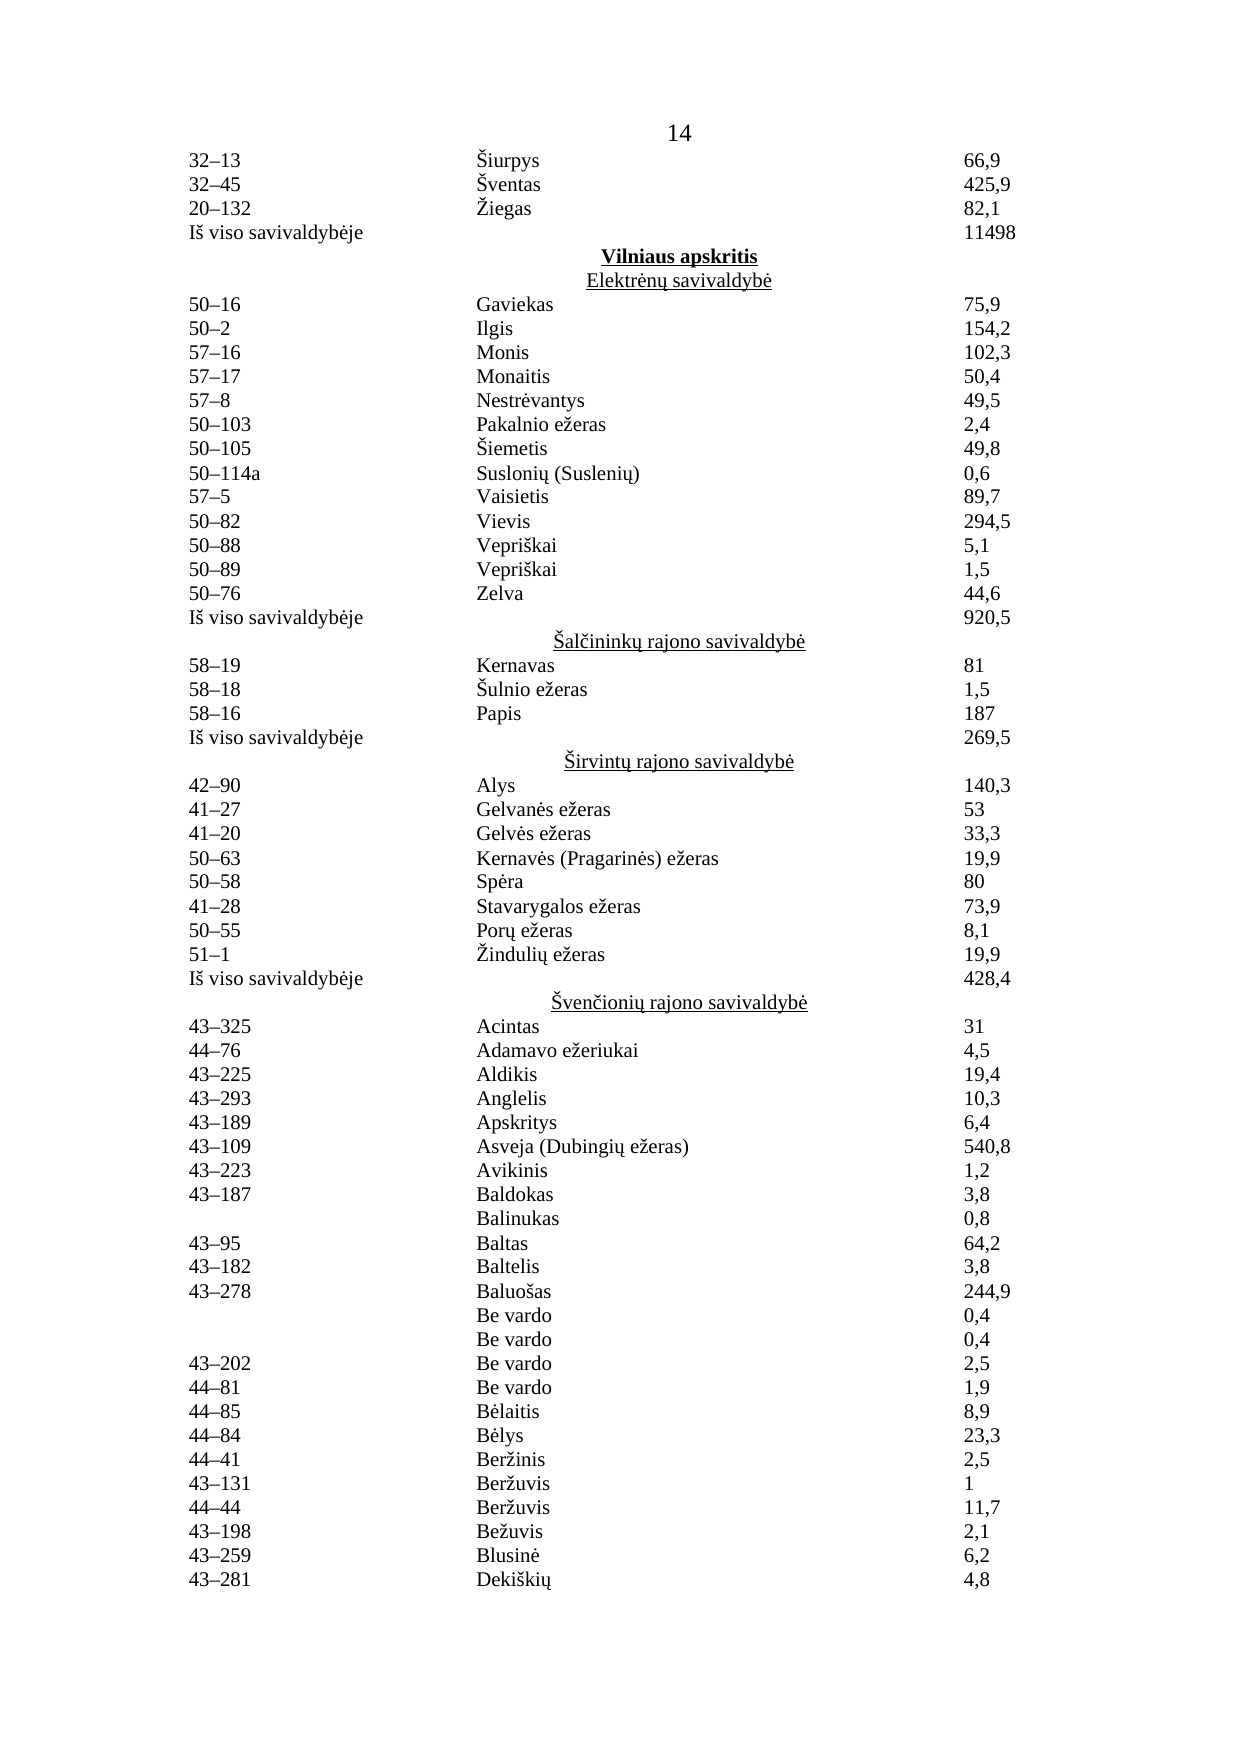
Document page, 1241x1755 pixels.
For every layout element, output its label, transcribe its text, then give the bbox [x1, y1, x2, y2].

table_cell 43–109 [177, 1134, 465, 1158]
table_cell 50–63 [177, 845, 465, 869]
table_cell 50–16 [177, 292, 465, 316]
table_cell Suslonių (Suslenių) [465, 460, 952, 484]
table_cell 0,8 [953, 1206, 1181, 1230]
table_cell Šiurpys [465, 148, 952, 172]
table_cell 1 [953, 1471, 1181, 1495]
table_cell 294,5 [953, 509, 1181, 533]
table_cell 244,9 [953, 1279, 1181, 1303]
table_cell 3,8 [953, 1182, 1181, 1206]
table_cell 2,5 [953, 1351, 1181, 1375]
table_cell Be vardo [465, 1351, 952, 1375]
table_cell 187 [953, 701, 1181, 725]
table_cell 43–278 [177, 1279, 465, 1303]
table_cell [177, 1206, 465, 1230]
table_cell Spėra [465, 870, 952, 893]
table_cell 11,7 [953, 1495, 1181, 1519]
table_cell Zelva [465, 581, 952, 605]
table_cell 49,8 [953, 436, 1181, 460]
table_cell Gaviekas [465, 292, 952, 316]
table_cell 23,3 [953, 1423, 1181, 1447]
table_cell Aldikis [465, 1062, 952, 1086]
table_cell 6,4 [953, 1110, 1181, 1134]
table_cell 50–114a [177, 460, 465, 484]
table_cell Bežuvis [465, 1519, 952, 1543]
table_cell 58–19 [177, 653, 465, 677]
table_cell 1,9 [953, 1375, 1181, 1399]
table_cell Ilgis [465, 316, 952, 340]
table_cell 43–223 [177, 1158, 465, 1182]
table_cell 50–58 [177, 870, 465, 893]
table_cell Baldokas [465, 1182, 952, 1206]
table_cell Iš viso savivaldybėje [177, 966, 952, 990]
table_cell Iš viso savivaldybėje [177, 605, 952, 629]
table_cell Alys [465, 773, 952, 797]
table_cell 0,4 [953, 1327, 1181, 1351]
table_cell 53 [953, 797, 1181, 821]
table_cell Vepriškai [465, 557, 952, 581]
table_cell Švenčionių rajono savivaldybė [177, 990, 1181, 1014]
table_cell 73,9 [953, 894, 1181, 918]
table_cell Pakalnio ežeras [465, 412, 952, 436]
table_cell 31 [953, 1014, 1181, 1038]
table_cell 44–44 [177, 1495, 465, 1519]
table_cell 44–41 [177, 1447, 465, 1471]
table_cell 19,4 [953, 1062, 1181, 1086]
table_cell 0,4 [953, 1303, 1181, 1327]
table_cell 57–17 [177, 364, 465, 388]
table_cell 82,1 [953, 196, 1181, 220]
table_cell 19,9 [953, 942, 1181, 966]
table_cell 64,2 [953, 1230, 1181, 1254]
table_cell 41–28 [177, 894, 465, 918]
table_cell 44–81 [177, 1375, 465, 1399]
table_cell 41–27 [177, 797, 465, 821]
table_cell 50–105 [177, 436, 465, 460]
table_cell 50–2 [177, 316, 465, 340]
table_cell Iš viso savivaldybėje [177, 220, 952, 244]
table_cell Acintas [465, 1014, 952, 1038]
table_cell 43–182 [177, 1255, 465, 1278]
table_cell 8,1 [953, 918, 1181, 942]
table_cell 42–90 [177, 773, 465, 797]
table_cell Beržinis [465, 1447, 952, 1471]
table_cell 140,3 [953, 773, 1181, 797]
table_cell 66,9 [953, 148, 1181, 172]
table_cell 2,5 [953, 1447, 1181, 1471]
table_cell 11498 [953, 220, 1181, 244]
table_cell 43–95 [177, 1230, 465, 1254]
table_cell 75,9 [953, 292, 1181, 316]
table_cell 58–16 [177, 701, 465, 725]
table_cell 89,7 [953, 485, 1181, 508]
table_cell 428,4 [953, 966, 1181, 990]
table_cell 43–131 [177, 1471, 465, 1495]
table_cell 10,3 [953, 1086, 1181, 1110]
table_cell 20–132 [177, 196, 465, 220]
table_cell 49,5 [953, 388, 1181, 412]
table_cell 44–85 [177, 1399, 465, 1423]
table_cell Be vardo [465, 1327, 952, 1351]
table_cell 3,8 [953, 1255, 1181, 1278]
table_cell 44,6 [953, 581, 1181, 605]
table_cell Iš viso savivaldybėje [177, 725, 952, 749]
table_cell Asveja (Dubingių ežeras) [465, 1134, 952, 1158]
table_cell Beržuvis [465, 1495, 952, 1519]
table_cell Bėlys [465, 1423, 952, 1447]
table_cell 920,5 [953, 605, 1181, 629]
table_cell Porų ežeras [465, 918, 952, 942]
table_cell 43–198 [177, 1519, 465, 1543]
table_cell 1,5 [953, 677, 1181, 701]
table_cell 19,9 [953, 845, 1181, 869]
table_cell 44–76 [177, 1038, 465, 1062]
table_cell Baltas [465, 1230, 952, 1254]
table_cell 50–88 [177, 533, 465, 557]
table_cell 43–225 [177, 1062, 465, 1086]
table_cell 41–20 [177, 821, 465, 845]
table_cell Adamavo ežeriukai [465, 1038, 952, 1062]
table_cell 51–1 [177, 942, 465, 966]
table_cell 1,2 [953, 1158, 1181, 1182]
table_cell 4,5 [953, 1038, 1181, 1062]
table_cell Šiemetis [465, 436, 952, 460]
table_cell 269,5 [953, 725, 1181, 749]
table_cell Bėlaitis [465, 1399, 952, 1423]
table_cell Balinukas [465, 1206, 952, 1230]
table_cell 5,1 [953, 533, 1181, 557]
table_cell 154,2 [953, 316, 1181, 340]
table_cell Vepriškai [465, 533, 952, 557]
table_cell 43–202 [177, 1351, 465, 1375]
table_cell 57–8 [177, 388, 465, 412]
table_cell 50–89 [177, 557, 465, 581]
table_cell 50,4 [953, 364, 1181, 388]
table_cell 43–281 [177, 1567, 465, 1591]
table_cell Žiegas [465, 196, 952, 220]
table_cell 50–55 [177, 918, 465, 942]
table_cell 43–325 [177, 1014, 465, 1038]
table_cell Elektrėnų savivaldybė [177, 268, 1181, 292]
table_cell Šalčininkų rajono savivaldybė [177, 629, 1181, 653]
table_cell 50–103 [177, 412, 465, 436]
table_cell 80 [953, 870, 1181, 893]
table_cell 425,9 [953, 172, 1181, 196]
table_cell 102,3 [953, 340, 1181, 364]
table_cell 43–189 [177, 1110, 465, 1134]
table_cell Kernavės (Pragarinės) ežeras [465, 845, 952, 869]
table_cell Anglelis [465, 1086, 952, 1110]
table_cell [177, 1327, 465, 1351]
table_cell Gelvanės ežeras [465, 797, 952, 821]
table_cell 81 [953, 653, 1181, 677]
table_cell 1,5 [953, 557, 1181, 581]
table_cell Vaisietis [465, 485, 952, 508]
table_cell Apskritys [465, 1110, 952, 1134]
table_cell 43–259 [177, 1543, 465, 1567]
table_cell 57–5 [177, 485, 465, 508]
table_cell Monis [465, 340, 952, 364]
table_cell Stavarygalos ežeras [465, 894, 952, 918]
table_cell 540,8 [953, 1134, 1181, 1158]
table_cell 8,9 [953, 1399, 1181, 1423]
table_cell Monaitis [465, 364, 952, 388]
table_cell 43–187 [177, 1182, 465, 1206]
table_cell 33,3 [953, 821, 1181, 845]
table_cell 2,1 [953, 1519, 1181, 1543]
table_cell 6,2 [953, 1543, 1181, 1567]
table_cell Gelvės ežeras [465, 821, 952, 845]
table_cell 58–18 [177, 677, 465, 701]
table_cell Baluošas [465, 1279, 952, 1303]
table_cell Papis [465, 701, 952, 725]
table_cell Dekiškių [465, 1567, 952, 1591]
table_cell 32–45 [177, 172, 465, 196]
table_cell 4,8 [953, 1567, 1181, 1591]
table_cell 57–16 [177, 340, 465, 364]
table_cell Šventas [465, 172, 952, 196]
table_cell 43–293 [177, 1086, 465, 1110]
table_cell 2,4 [953, 412, 1181, 436]
table_cell Blusinė [465, 1543, 952, 1567]
table_cell Avikinis [465, 1158, 952, 1182]
table_cell Širvintų rajono savivaldybė [177, 749, 1181, 773]
table_cell Nestrėvantys [465, 388, 952, 412]
table_cell Be vardo [465, 1303, 952, 1327]
table_cell Vilniaus apskritis [177, 244, 1181, 268]
table_cell Vievis [465, 509, 952, 533]
table_cell Šulnio ežeras [465, 677, 952, 701]
table_cell 50–82 [177, 509, 465, 533]
table_cell Beržuvis [465, 1471, 952, 1495]
table_cell 0,6 [953, 460, 1181, 484]
table_cell 50–76 [177, 581, 465, 605]
table_cell 32–13 [177, 148, 465, 172]
table_cell Baltelis [465, 1255, 952, 1278]
table_cell Žindulių ežeras [465, 942, 952, 966]
table_cell Be vardo [465, 1375, 952, 1399]
table_cell 44–84 [177, 1423, 465, 1447]
table_cell Kernavas [465, 653, 952, 677]
table_cell [177, 1303, 465, 1327]
